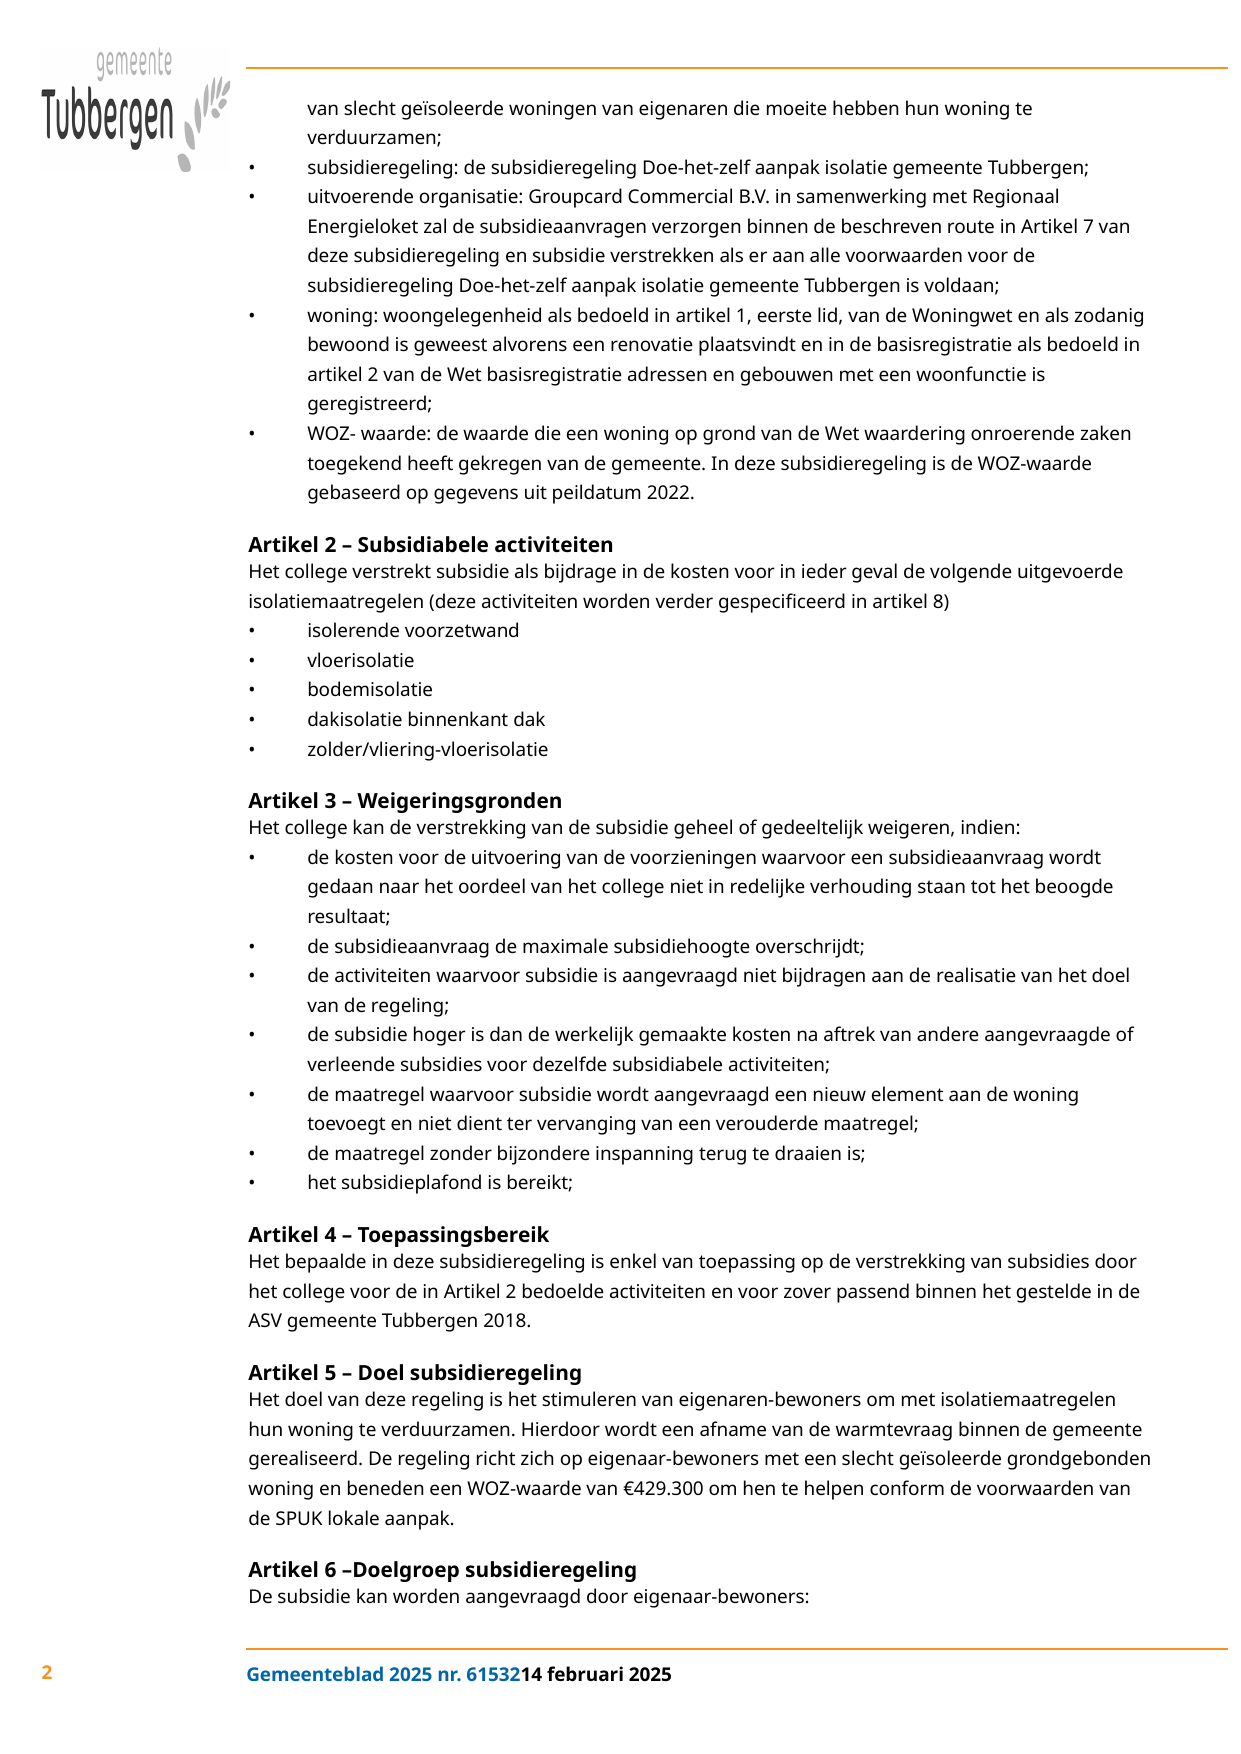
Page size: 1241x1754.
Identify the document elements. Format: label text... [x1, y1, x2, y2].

list de maatregel zonder bijzondere inspanning terug te draaien is; [248, 1140, 1152, 1166]
text Het college kan de verstrekking van de subsidie geheel of gedeeltelijk weigeren, indien: [248, 814, 1152, 840]
list de activiteiten waarvoor subsidie is aangevraagd niet bijdragen aan de realisatie van het doel van de regeling; [248, 962, 1152, 1018]
list dakisolatie binnenkant dak [248, 706, 1152, 732]
list bodemisolatie [248, 677, 1152, 702]
list WOZ- waarde: de waarde die een woning op grond van de Wet waardering onroerende zaken toegekend heeft gekregen van de gemeente. In deze subsidieregeling is de WOZ-waarde gebaseerd op gegevens uit peildatum 2022. [248, 420, 1152, 505]
text Het doel van deze regeling is het stimuleren van eigenaren-bewoners om met isolatiemaatregelen hun woning te verduurzamen. Hierdoor wordt een afname van de warmtevraag binnen de gemeente gerealiseerd. De regeling richt zich op eigenaar-bewoners met een slecht geïsoleerde grondgebonden woning en beneden een WOZ-waarde van €429.300 om hen te helpen conform de voorwaarden van de SPUK lokale aanpak. [248, 1386, 1152, 1531]
list subsidieregeling: de subsidieregeling Doe-het-zelf aanpak isolatie gemeente Tubbergen; [248, 154, 1152, 180]
text Artikel 2 – Subsidiabele activiteiten [248, 530, 1152, 558]
list zolder/vliering-vloerisolatie [248, 736, 1152, 761]
text Artikel 5 – Doel subsidieregeling [248, 1358, 1152, 1386]
text Artikel 3 – Weigeringsgronden [248, 786, 1152, 814]
text De subsidie kan worden aangevraagd door eigenaar-bewoners: [248, 1584, 1152, 1609]
text Het college verstrekt subsidie als bijdrage in de kosten voor in ieder geval de volgende uitgevoerde isolatiemaatregelen (deze activiteiten worden verder gespecificeerd in artikel 8) [248, 558, 1152, 613]
list de subsidie hoger is dan de werkelijk gemaakte kosten na aftrek van andere aangevraagde of verleende subsidies voor dezelfde subsidiabele activiteiten; [248, 1022, 1152, 1077]
list de kosten voor de uitvoering van de voorzieningen waarvoor een subsidieaanvraag wordt gedaan naar het oordeel van het college niet in redelijke verhouding staan tot het beoogde resultaat; [248, 844, 1152, 929]
list de subsidieaanvraag de maximale subsidiehoogte overschrijdt; [248, 933, 1152, 959]
list van slecht geïsoleerde woningen van eigenaren die moeite hebben hun woning te verduurzamen; [248, 95, 1152, 150]
list het subsidieplafond is bereikt; [248, 1169, 1152, 1195]
list vloerisolatie [248, 647, 1152, 673]
list de maatregel waarvoor subsidie wordt aangevraagd een nieuw element aan de woning toevoegt en niet dient ter vervanging van een verouderde maatregel; [248, 1081, 1152, 1136]
text Artikel 6 –Doelgroep subsidieregeling [248, 1555, 1152, 1584]
list uitvoerende organisatie: Groupcard Commercial B.V. in samenwerking met Regionaal Energieloket zal de subsidieaanvragen verzorgen binnen de beschreven route in Artikel 7 van deze subsidieregeling en subsidie verstrekken als er aan alle voorwaarden voor de subsidieregeling Doe-het-zelf aanpak isolatie gemeente Tubbergen is voldaan; [248, 183, 1152, 298]
picture [41, 47, 231, 172]
text Het bepaalde in deze subsidieregeling is enkel van toepassing op de verstrekking van subsidies door het college voor de in Artikel 2 bedoelde activiteiten en voor zover passend binnen het gestelde in de ASV gemeente Tubbergen 2018. [248, 1248, 1152, 1333]
list isolerende voorzetwand [248, 617, 1152, 643]
list woning: woongelegenheid als bedoeld in artikel 1, eerste lid, van de Woningwet en als zodanig bewoond is geweest alvorens een renovatie plaatsvindt en in de basisregistratie als bedoeld in artikel 2 van de Wet basisregistratie adressen en gebouwen met een woonfunctie is geregistreerd; [248, 302, 1152, 416]
text Artikel 4 – Toepassingsbereik [248, 1220, 1152, 1248]
